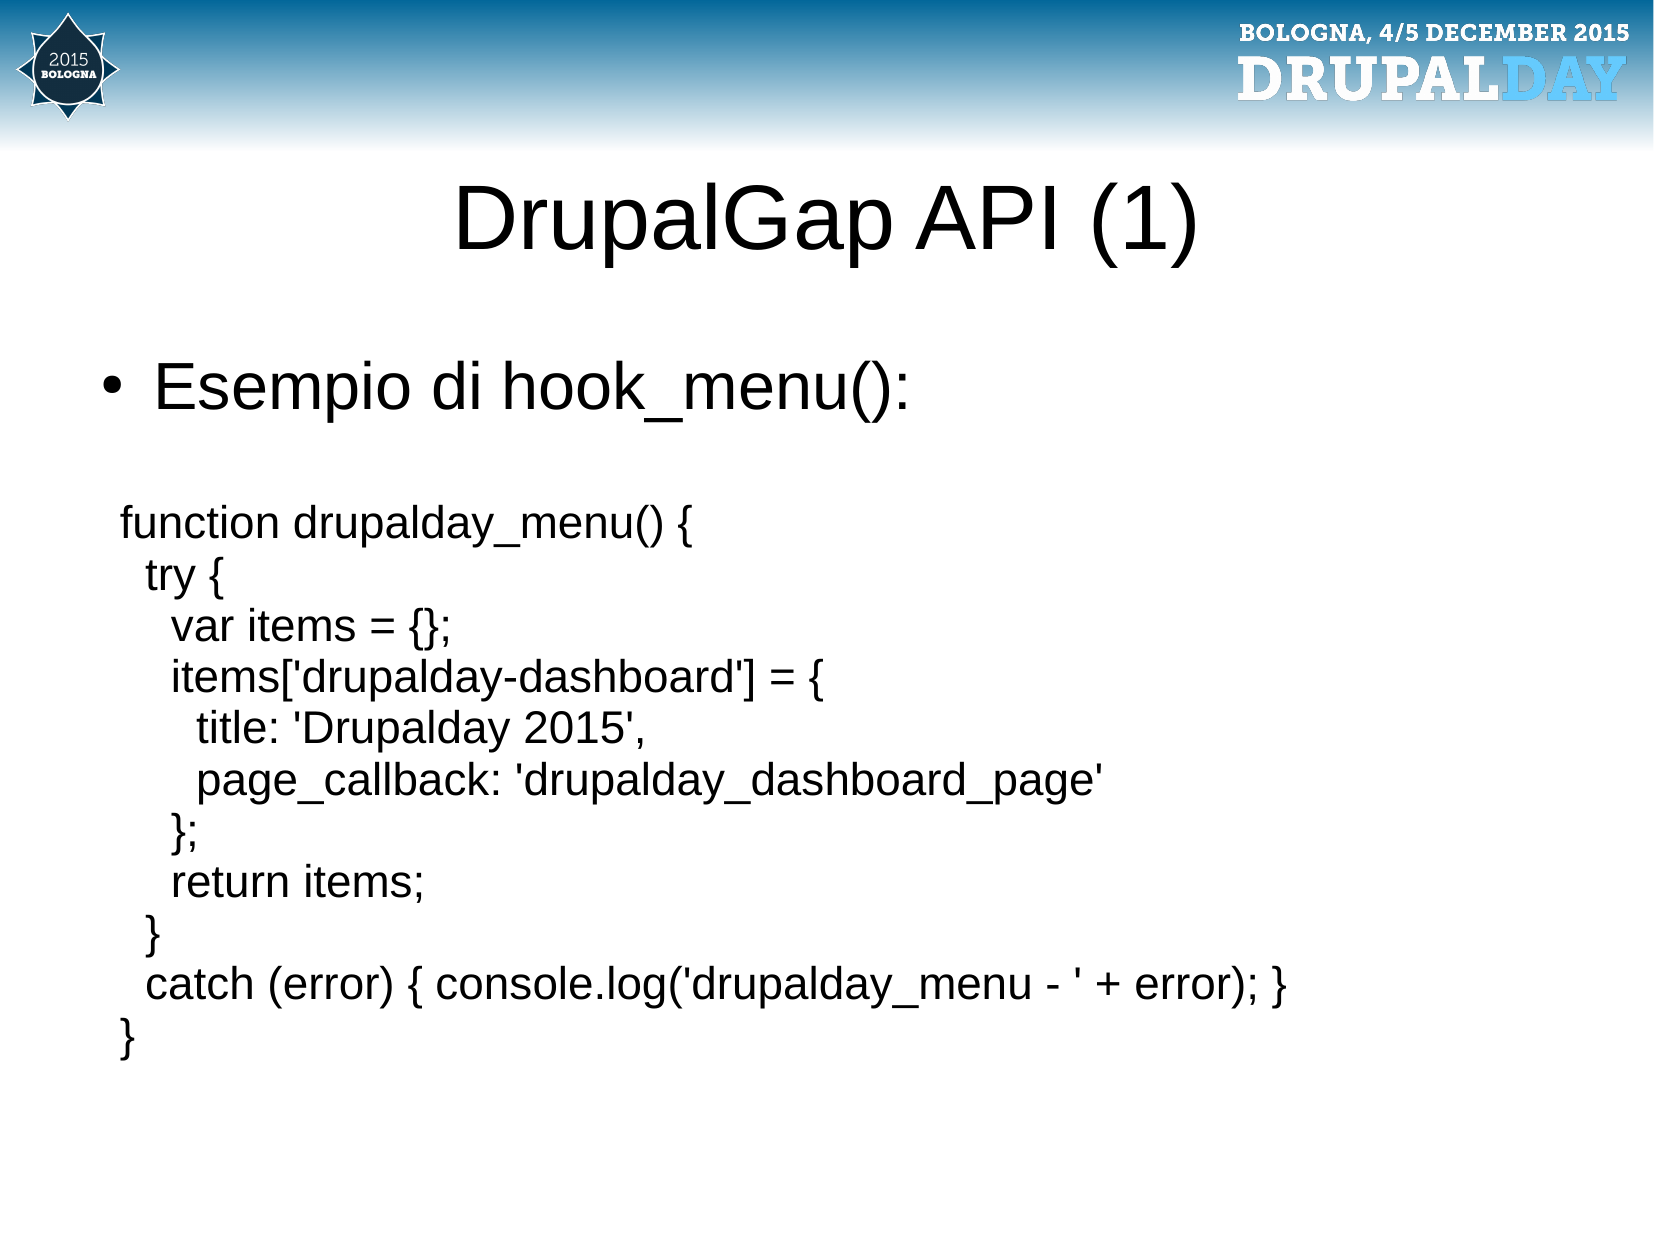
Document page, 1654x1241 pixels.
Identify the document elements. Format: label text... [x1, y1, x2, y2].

picture [1238, 23, 1629, 101]
list Esempio di hook_menu(): [82, 349, 1571, 1153]
text_box function drupalday_menu() { try { var items = {}; items['drupalday-dashboard'] = { title: 'Drupalday 2015', page_callback: 'drupalday_dashboard_page' }; return items; } catch (error) { console.log('drupalday_menu - ' + error); } } [105, 387, 1441, 1156]
title DrupalGap API (1) [82, 114, 1571, 322]
picture [15, 12, 121, 122]
